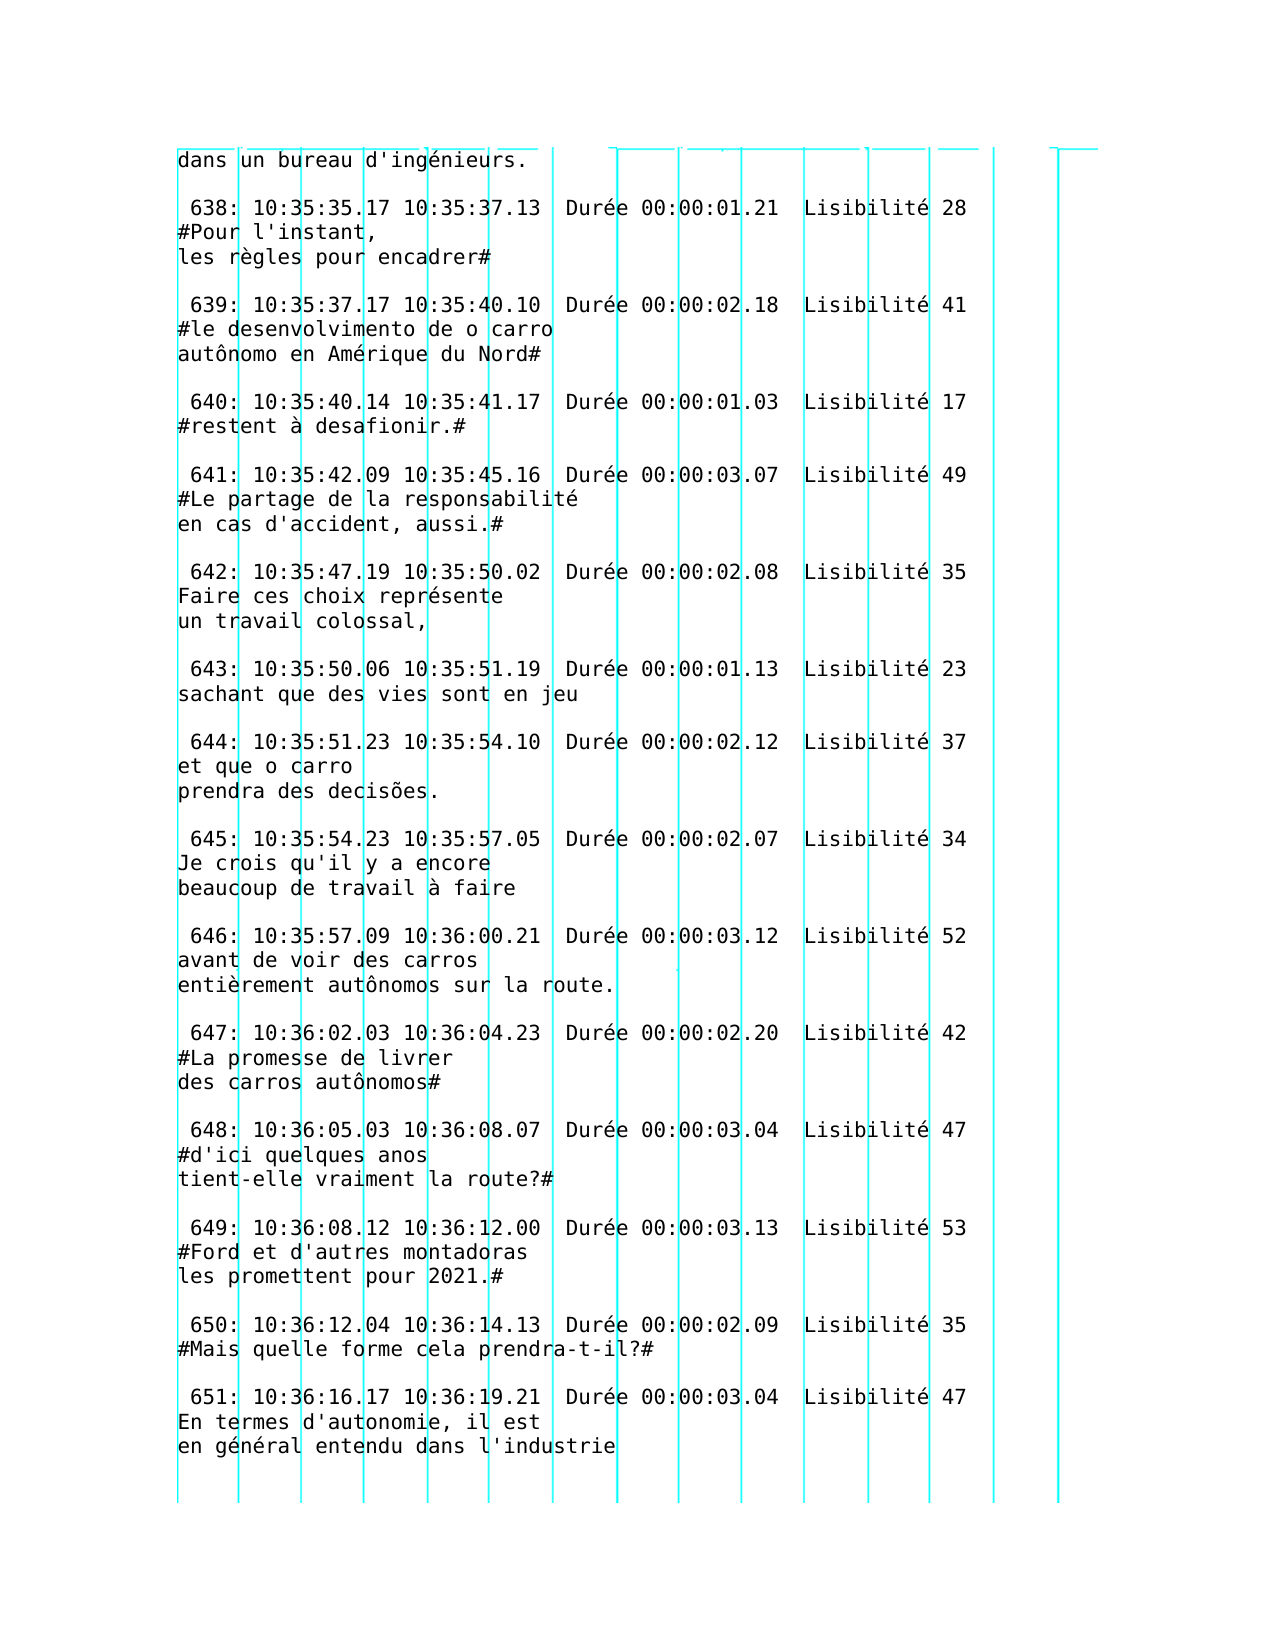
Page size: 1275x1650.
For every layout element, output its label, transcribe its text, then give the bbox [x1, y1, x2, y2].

text un travail colossal, [177, 609, 1098, 633]
text 650: 10:36:12.04 10:36:14.13 Durée 00:00:02.09 Lisibilité 35 [177, 1313, 1098, 1337]
text 642: 10:35:47.19 10:35:50.02 Durée 00:00:02.08 Lisibilité 35 [177, 560, 1098, 584]
text entièrement autônomos sur la route. [177, 973, 1098, 997]
text 645: 10:35:54.23 10:35:57.05 Durée 00:00:02.07 Lisibilité 34 [177, 827, 1098, 851]
text 646: 10:35:57.09 10:36:00.21 Durée 00:00:03.12 Lisibilité 52 [177, 924, 1098, 948]
text #d'ici quelques anos [177, 1143, 1098, 1167]
text 651: 10:36:16.17 10:36:19.21 Durée 00:00:03.04 Lisibilité 47 [177, 1385, 1098, 1410]
text #restent à desafionir.# [177, 414, 1098, 439]
text #Mais quelle forme cela prendra-t-il?# [177, 1337, 1098, 1361]
text autônomo en Amérique du Nord# [177, 342, 1098, 366]
text en général entendu dans l'industrie [177, 1434, 1098, 1458]
text 644: 10:35:51.23 10:35:54.10 Durée 00:00:02.12 Lisibilité 37 [177, 730, 1098, 754]
text #le desenvolvimento de o carro [177, 317, 1098, 342]
text #Le partage de la responsabilité [177, 487, 1098, 512]
text en cas d'accident, aussi.# [177, 512, 1098, 536]
text #La promesse de livrer [177, 1046, 1098, 1070]
text Je crois qu'il y a encore [177, 851, 1098, 876]
text des carros autônomos# [177, 1070, 1098, 1094]
text #Pour l'instant, [177, 220, 1098, 245]
text dans un bureau d'ingénieurs. [177, 148, 1098, 172]
text #Ford et d'autres montadoras [177, 1240, 1098, 1264]
text 639: 10:35:37.17 10:35:40.10 Durée 00:00:02.18 Lisibilité 41 [177, 293, 1098, 317]
text 643: 10:35:50.06 10:35:51.19 Durée 00:00:01.13 Lisibilité 23 [177, 657, 1098, 682]
text Faire ces choix représente [177, 584, 1098, 609]
text 641: 10:35:42.09 10:35:45.16 Durée 00:00:03.07 Lisibilité 49 [177, 463, 1098, 487]
text 648: 10:36:05.03 10:36:08.07 Durée 00:00:03.04 Lisibilité 47 [177, 1118, 1098, 1143]
text les règles pour encadrer# [177, 245, 1098, 269]
picture [177, 147, 1098, 1503]
text 649: 10:36:08.12 10:36:12.00 Durée 00:00:03.13 Lisibilité 53 [177, 1216, 1098, 1240]
text sachant que des vies sont en jeu [177, 682, 1098, 706]
text 640: 10:35:40.14 10:35:41.17 Durée 00:00:01.03 Lisibilité 17 [177, 390, 1098, 414]
text tient-elle vraiment la route?# [177, 1167, 1098, 1191]
text prendra des decisões. [177, 779, 1098, 803]
text les promettent pour 2021.# [177, 1264, 1098, 1288]
text 647: 10:36:02.03 10:36:04.23 Durée 00:00:02.20 Lisibilité 42 [177, 1021, 1098, 1046]
text beaucoup de travail à faire [177, 876, 1098, 900]
text et que o carro [177, 754, 1098, 779]
text 638: 10:35:35.17 10:35:37.13 Durée 00:00:01.21 Lisibilité 28 [177, 196, 1098, 220]
text En termes d'autonomie, il est [177, 1410, 1098, 1434]
text avant de voir des carros [177, 948, 1098, 973]
